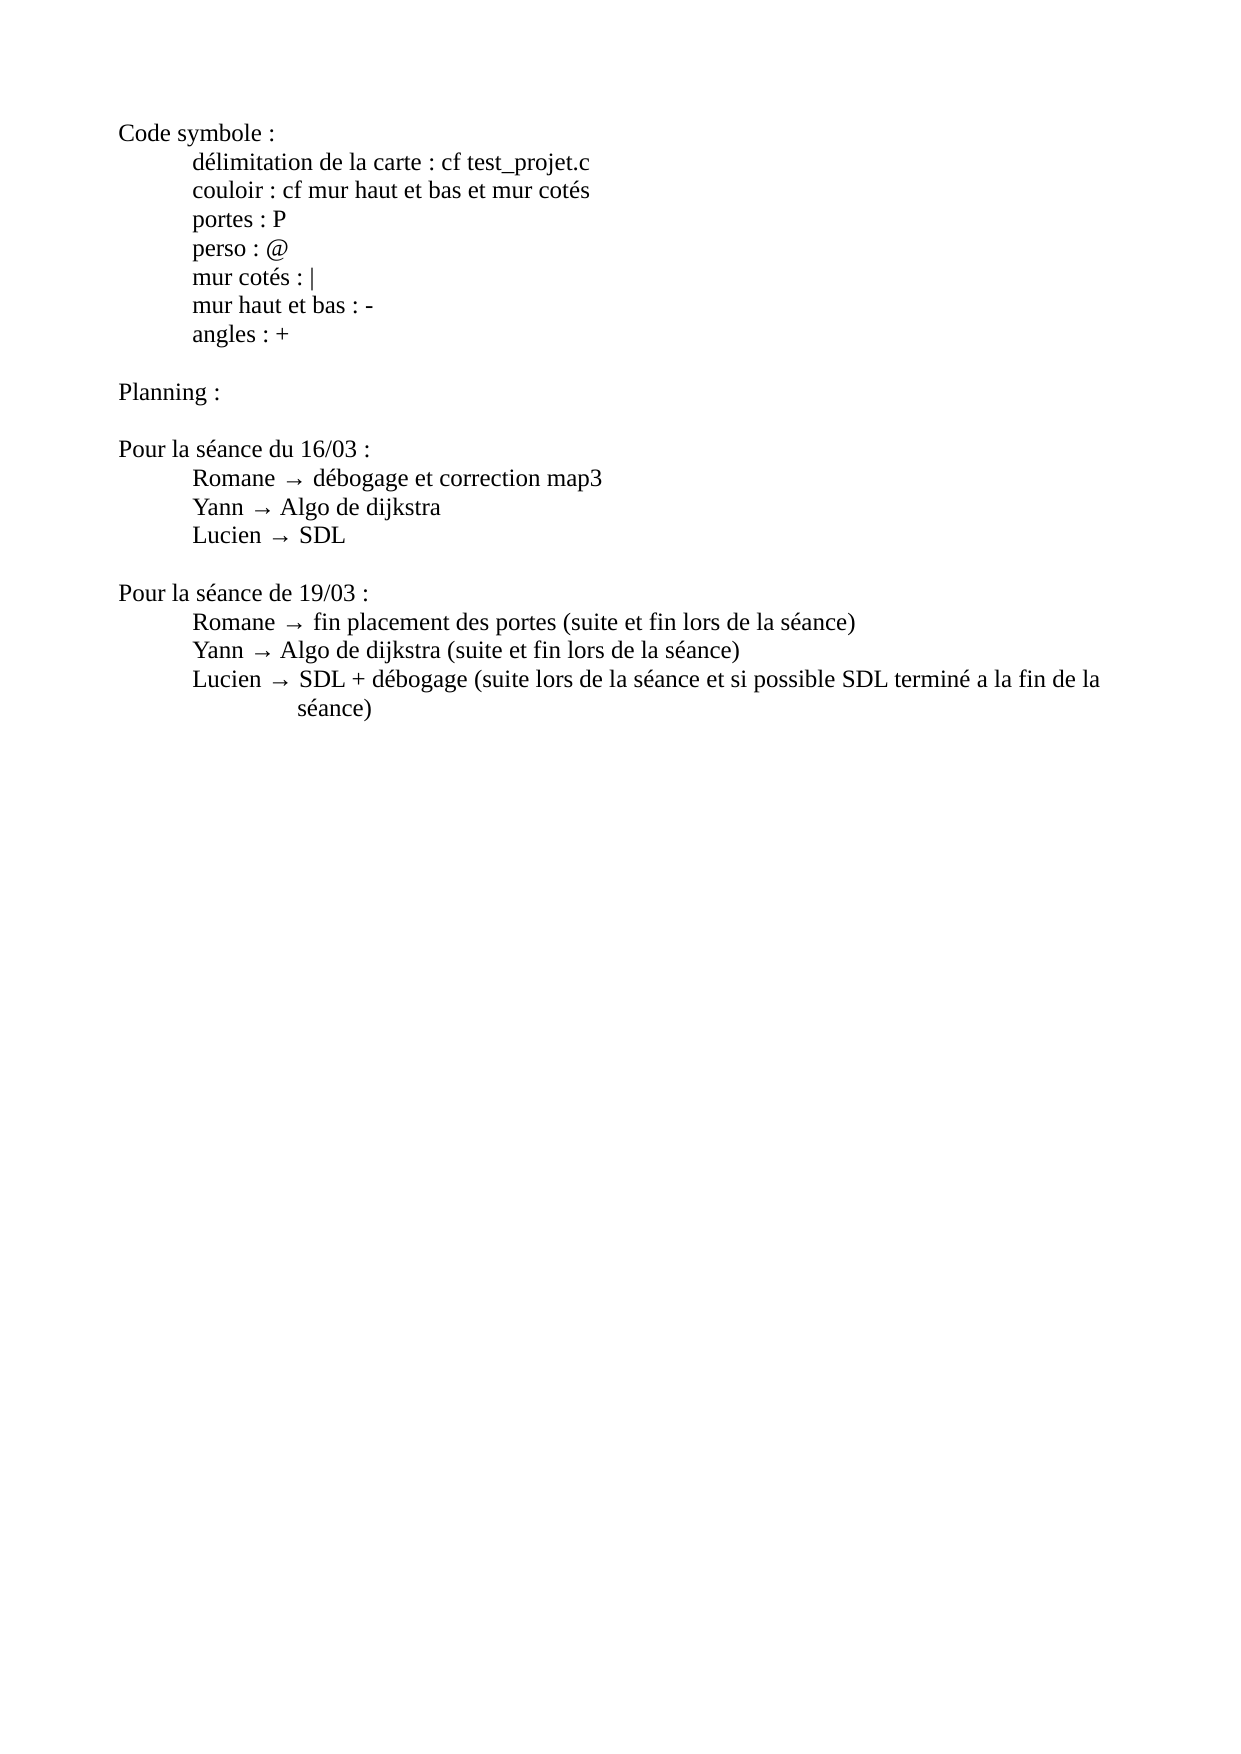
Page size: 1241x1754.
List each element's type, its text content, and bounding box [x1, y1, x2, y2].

text Yann → Algo de dijkstra (suite et fin lors de la séance) [118, 636, 1122, 664]
text Pour la séance de 19/03 : [118, 578, 1122, 607]
text Romane → fin placement des portes (suite et fin lors de la séance) [118, 607, 1122, 636]
text portes : P [118, 204, 1122, 233]
text mur haut et bas : - [118, 291, 1122, 319]
text angles : + [118, 319, 1122, 348]
text couloir : cf mur haut et bas et mur cotés [118, 176, 1122, 204]
text Planning : [118, 377, 1122, 406]
text Lucien → SDL + débogage (suite lors de la séance et si possible SDL terminé a la fin de la séance) [118, 664, 1122, 722]
text délimitation de la carte : cf test_projet.c [118, 147, 1122, 176]
text Pour la séance du 16/03 : [118, 434, 1122, 463]
text Lucien → SDL [118, 521, 1122, 549]
text mur cotés : | [118, 262, 1122, 291]
text Romane → débogage et correction map3 [118, 463, 1122, 492]
text Code symbole : [118, 118, 1122, 147]
text Yann → Algo de dijkstra [118, 492, 1122, 521]
text perso : @ [118, 233, 1122, 262]
